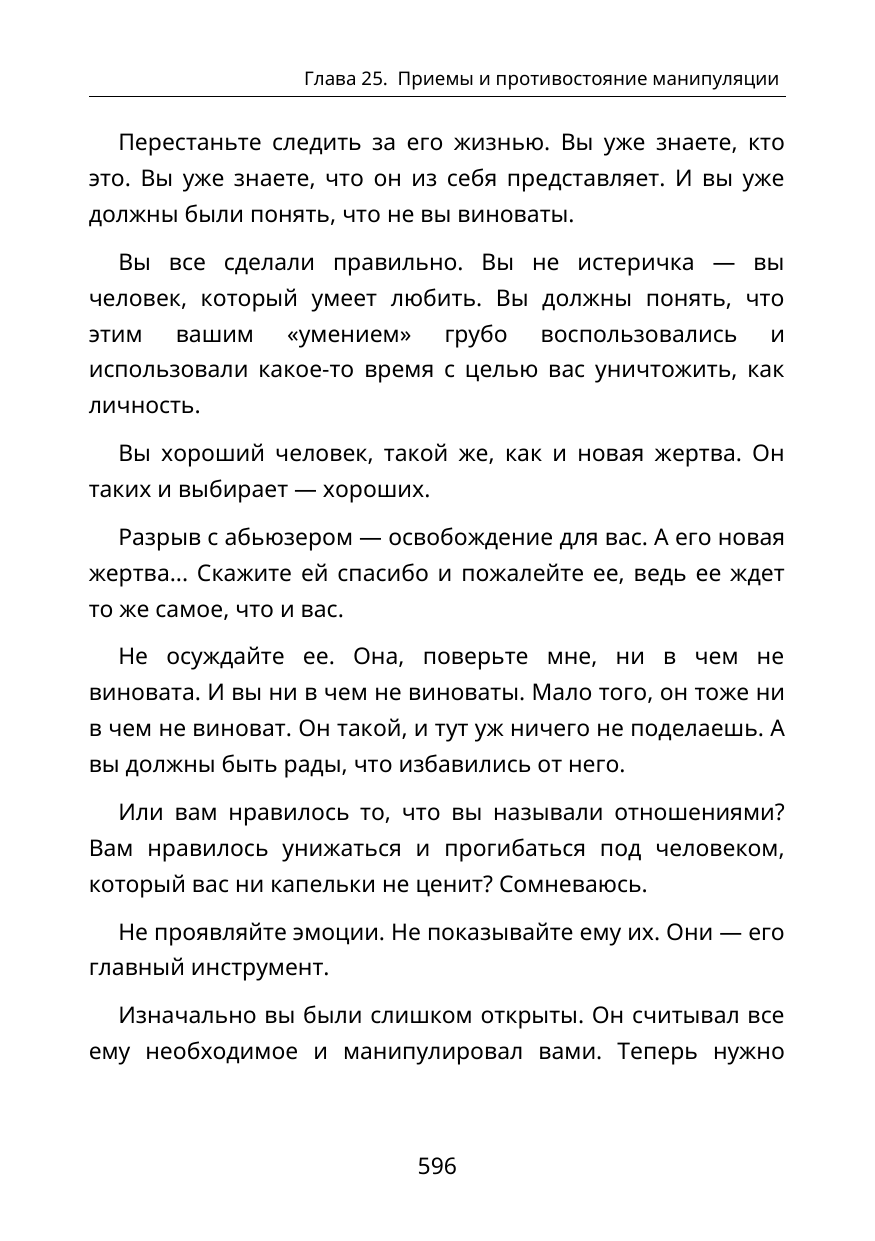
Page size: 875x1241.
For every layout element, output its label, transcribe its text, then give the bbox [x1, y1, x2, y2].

text Не осуждайте ее. Она, поверьте мне, ни в чем не виновата. И вы ни в чем не виноваты. Мало того, он тоже ни в чем не виноват. Он такой, и тут уж ничего не поделаешь. А вы должны быть рады, что избавились от него. [88, 640, 786, 779]
text Перестаньте следить за его жизнью. Вы уже знаете, кто это. Вы уже знаете, что он из себя представляет. И вы уже должны были понять, что не вы виноваты. [88, 126, 786, 229]
text Вы все сделали правильно. Вы не истеричка — вы человек, который умеет любить. Вы должны понять, что этим вашим «умением» грубо воспользовались и использовали какое-то время с целью вас уничтожить, как личность. [88, 246, 786, 421]
text Не проявляйте эмоции. Не показывайте ему их. Они — его главный инструмент. [88, 915, 786, 983]
text Изначально вы были слишком открыты. Он считывал все ему необходимое и манипулировал вами. Теперь нужно [88, 999, 786, 1066]
text Вы хороший человек, такой же, как и новая жертва. Он таких и выбирает — хороших. [88, 437, 786, 504]
text Разрыв с абьюзером — освобождение для вас. А его новая жертва... Скажите ей спасибо и пожалейте ее, ведь ее ждет то же самое, что и вас. [88, 521, 786, 624]
text Или вам нравилось то, что вы называли отношениями? Вам нравилось унижаться и прогибаться под человеком, который вас ни капельки не ценит? Сомневаюсь. [88, 796, 786, 899]
